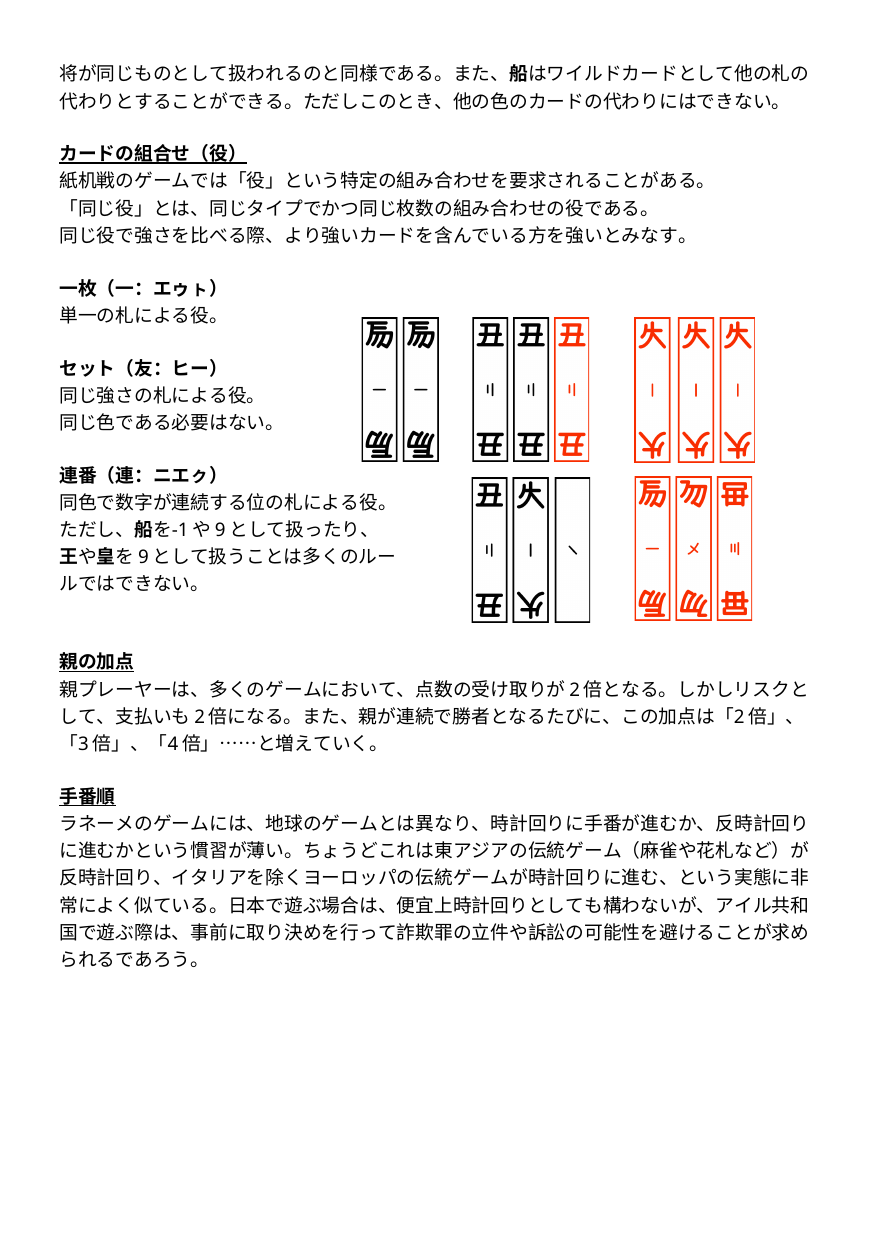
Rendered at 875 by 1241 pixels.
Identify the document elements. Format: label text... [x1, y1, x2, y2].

text [590, 380, 634, 407]
text [591, 487, 634, 514]
text [753, 514, 815, 542]
text 「同じ役」とは、同じタイプでかつ同じ枚数の組み合わせの役である。 [59, 193, 815, 221]
text 単一の札による役。 [59, 300, 815, 328]
text [439, 407, 472, 435]
text ラネーメのゲームには、地球のゲームとは異なり、時計回りに手番が進むか、反時計回りに進むかという慣習が薄い。ちょうどこれは東アジアの伝統ゲーム（麻雀や花札など）が反時計回り、イタリアを除くヨーロッパの伝統ゲームが時計回りに進む、という実態に非常によく似ている。日本で遊ぶ場合は、便宜上時計回りとしても構わないが、アイル共和国で遊ぶ際は、事前に取り決めを行って詐欺罪の立件や訴訟の可能性を避けることが求められるであろう。 [59, 809, 815, 972]
text [590, 407, 634, 435]
text 一枚（一：エゥㇳ） [59, 273, 815, 300]
picture [472, 317, 590, 462]
text 連番（連：ニエㇰ） [59, 460, 815, 487]
text 同じ役で強さを比べる際、より強いカードを含んでいる方を強いとみなす。 [59, 221, 815, 248]
text ただし、船を-1や9として扱ったり、 [59, 514, 471, 542]
text [439, 380, 472, 407]
text [590, 353, 634, 380]
text 将が同じものとして扱われるのと同様である。また、船はワイルドカードとして他の札の代わりとすることができる。ただしこのとき、他の色のカードの代わりにはできない。 [59, 59, 815, 113]
text [755, 353, 815, 380]
text [755, 380, 815, 407]
text [753, 487, 815, 514]
text 王や皇を9として扱うことは多くのルールではできない。 [59, 542, 471, 596]
text [755, 407, 815, 435]
text [591, 542, 634, 596]
picture [471, 477, 591, 623]
text [439, 353, 472, 380]
text 親プレーヤーは、多くのゲームにおいて、点数の受け取りが2倍となる。しかしリスクとして、支払いも2倍になる。また、親が連続で勝者となるたびに、この加点は「2倍」、「3倍」、「4倍」……と増えていく。 [59, 674, 815, 756]
text 同色で数字が連続する位の札による役。 [59, 487, 471, 514]
text 同じ色である必要はない。 [59, 407, 361, 435]
text 手番順 [59, 781, 815, 809]
text カードの組合せ（役） [59, 139, 815, 166]
text 同じ強さの札による役。 [59, 380, 361, 407]
text [753, 542, 815, 596]
text 親の加点 [59, 647, 815, 674]
text [591, 514, 634, 542]
text 紙机戦のゲームでは「役」という特定の組み合わせを要求されることがある。 [59, 166, 815, 193]
text セット（友：ヒー） [59, 353, 361, 380]
picture [361, 317, 439, 462]
picture [634, 317, 755, 463]
picture [634, 476, 753, 621]
